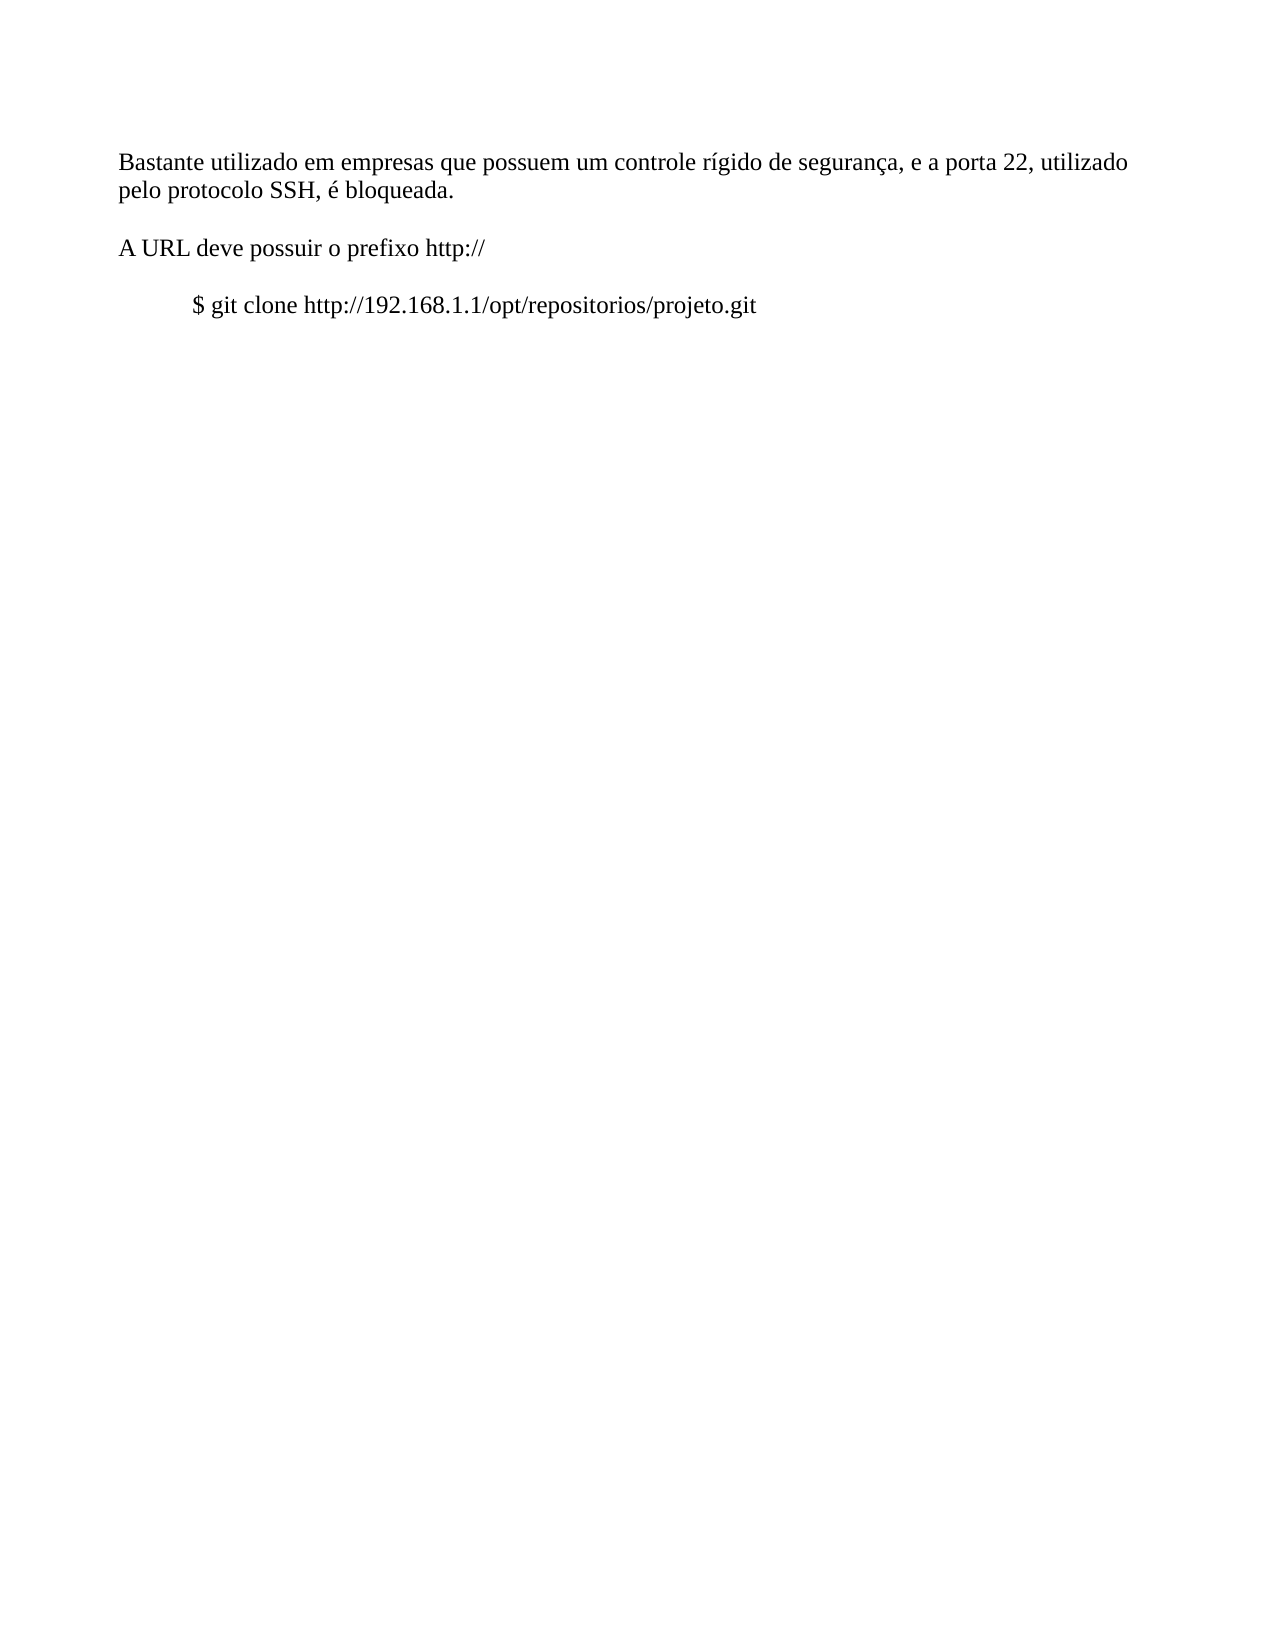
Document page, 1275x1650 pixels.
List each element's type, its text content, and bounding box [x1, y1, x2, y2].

text Bastante utilizado em empresas que possuem um controle rígido de segurança, e a porta 22, utilizado pelo protocolo SSH, é bloqueada. [118, 147, 1157, 204]
text $ git clone http://192.168.1.1/opt/repositorios/projeto.git [118, 291, 1157, 319]
text A URL deve possuir o prefixo http:// [118, 233, 1157, 262]
